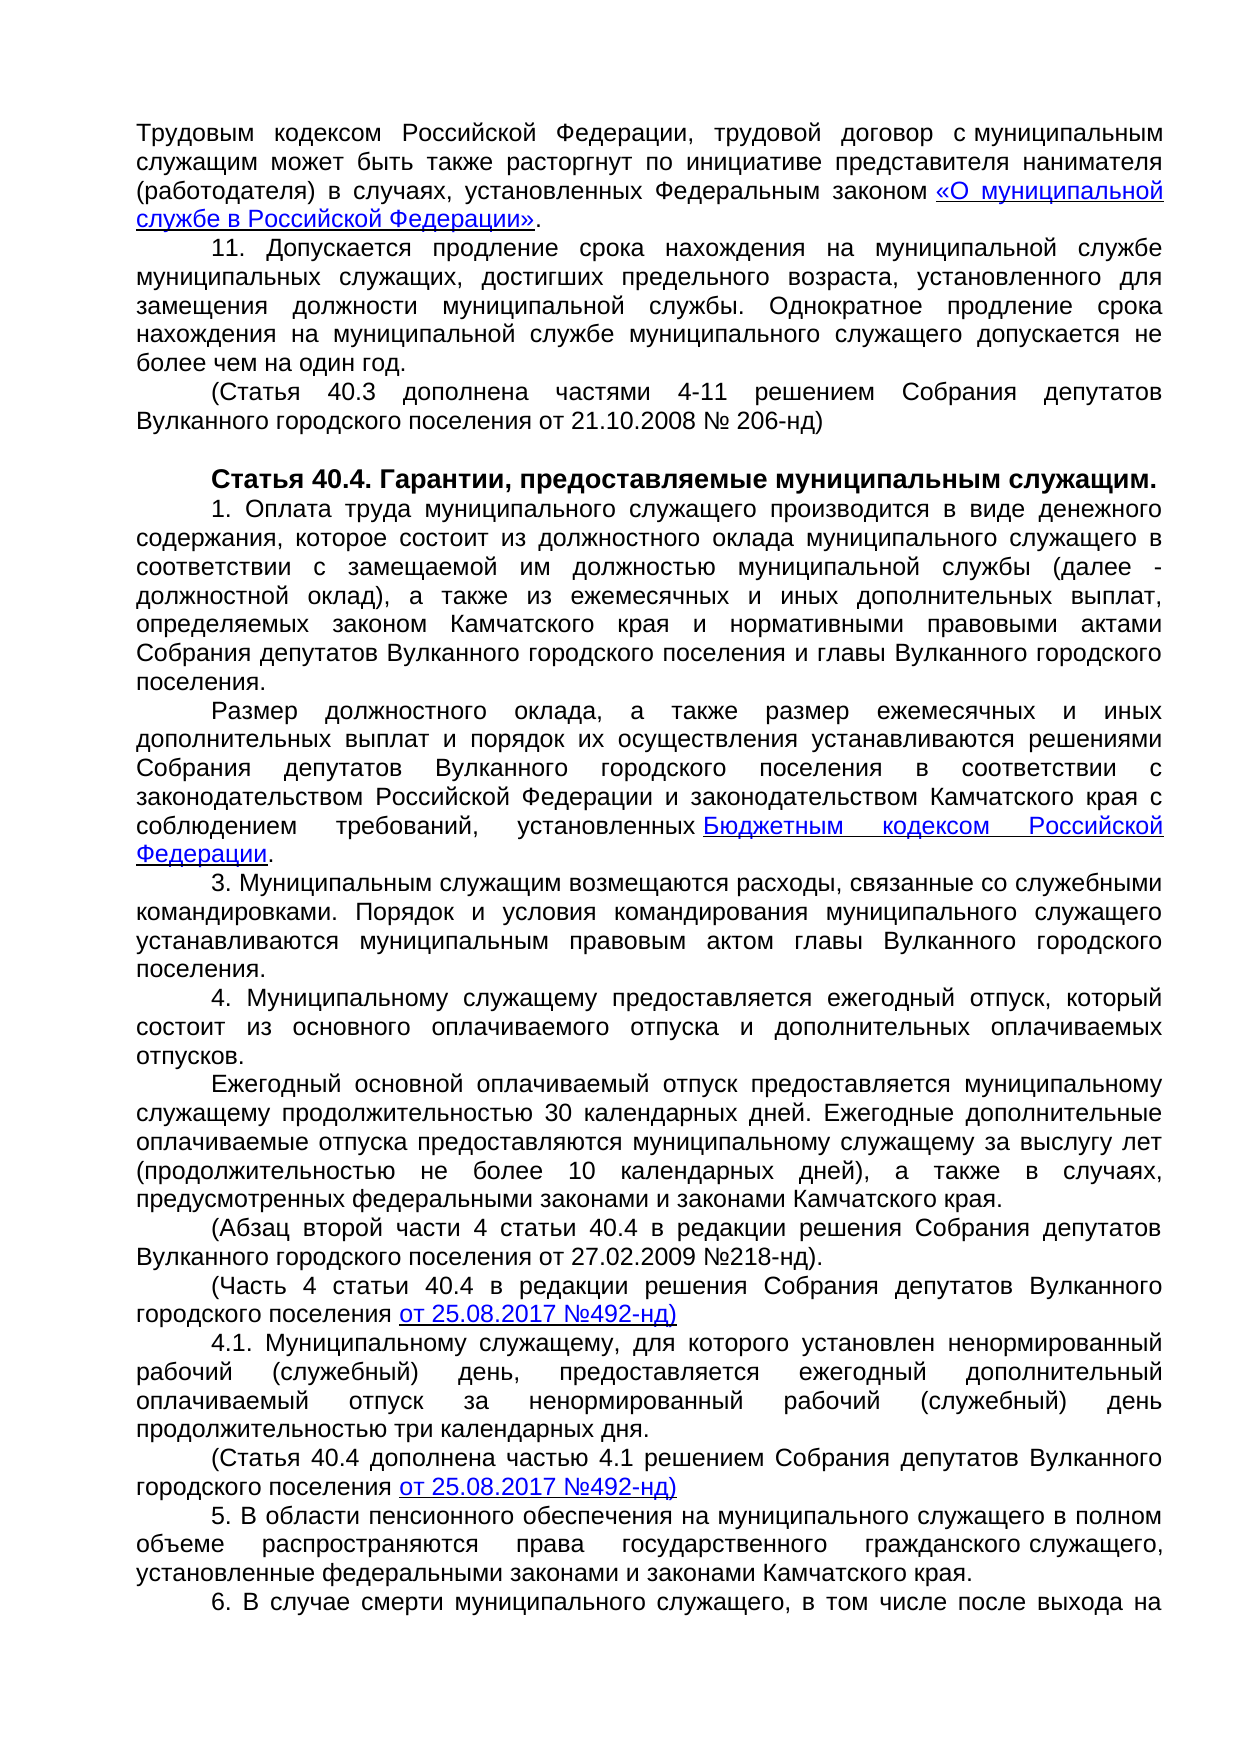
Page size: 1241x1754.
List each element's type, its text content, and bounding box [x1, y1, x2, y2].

text 4. Муниципальному служащему предоставляется ежегодный отпуск, который состоит из основного оплачиваемого отпуска и дополнительных оплачиваемых отпусков. [136, 983, 1163, 1069]
text Статья 40.4. Гарантии, предоставляемые муниципальным служащим. [136, 463, 1163, 494]
text 5. В области пенсионного обеспечения на муниципального служащего в полном объеме распространяются права государственного гражданского служащего, установленные федеральными законами и законами Камчатского края. [136, 1501, 1163, 1587]
text 6. В случае смерти муниципального служащего, в том числе после выхода на [136, 1587, 1163, 1616]
text (Часть 4 статьи 40.4 в редакции решения Собрания депутатов Вулканного городского поселения от 25.08.2017 №492-нд) [136, 1271, 1163, 1328]
text 11. Допускается продление срока нахождения на муниципальной службе муниципальных служащих, достигших предельного возраста, установленного для замещения должности муниципальной службы. Однократное продление срока нахождения на муниципальной службе муниципального служащего допускается не более чем на один год. [136, 233, 1163, 377]
text 3. Муниципальным служащим возмещаются расходы, связанные со служебными командировками. Порядок и условия командирования муниципального служащего устанавливаются муниципальным правовым актом главы Вулканного городского поселения. [136, 868, 1163, 983]
text Размер должностного оклада, а также размер ежемесячных и иных дополнительных выплат и порядок их осуществления устанавливаются решениями Собрания депутатов Вулканного городского поселения в соответствии с законодательством Российской Федерации и законодательством Камчатского края с соблюдением требований, установленных Бюджетным кодексом Российской Федерации. [136, 696, 1163, 868]
text (Статья 40.4 дополнена частью 4.1 решением Собрания депутатов Вулканного городского поселения от 25.08.2017 №492-нд) [136, 1443, 1163, 1501]
text Ежегодный основной оплачиваемый отпуск предоставляется муниципальному служащему продолжительностью 30 календарных дней. Ежегодные дополнительные оплачиваемые отпуска предоставляются муниципальному служащему за выслугу лет (продолжительностью не более 10 календарных дней), а также в случаях, предусмотренных федеральными законами и законами Камчатского края. [136, 1069, 1163, 1213]
text 4.1. Муниципальному служащему, для которого установлен ненормированный рабочий (служебный) день, предоставляется ежегодный дополнительный оплачиваемый отпуск за ненормированный рабочий (служебный) день продолжительностью три календарных дня. [136, 1328, 1163, 1443]
text Трудовым кодексом Российской Федерации, трудовой договор с муниципальным служащим может быть также расторгнут по инициативе представителя нанимателя (работодателя) в случаях, установленных Федеральным законом «О муниципальной службе в Российской Федерации». [136, 118, 1163, 233]
text (Статья 40.3 дополнена частями 4-11 решением Собрания депутатов Вулканного городского поселения от 21.10.2008 № 206-нд) [136, 377, 1163, 434]
text 1. Оплата труда муниципального служащего производится в виде денежного содержания, которое состоит из должностного оклада муниципального служащего в соответствии с замещаемой им должностью муниципальной службы (далее - должностной оклад), а также из ежемесячных и иных дополнительных выплат, определяемых законом Камчатского края и нормативными правовыми актами Собрания депутатов Вулканного городского поселения и главы Вулканного городского поселения. [136, 494, 1163, 696]
text (Абзац второй части 4 статьи 40.4 в редакции решения Собрания депутатов Вулканного городского поселения от 27.02.2009 №218-нд). [136, 1213, 1163, 1271]
